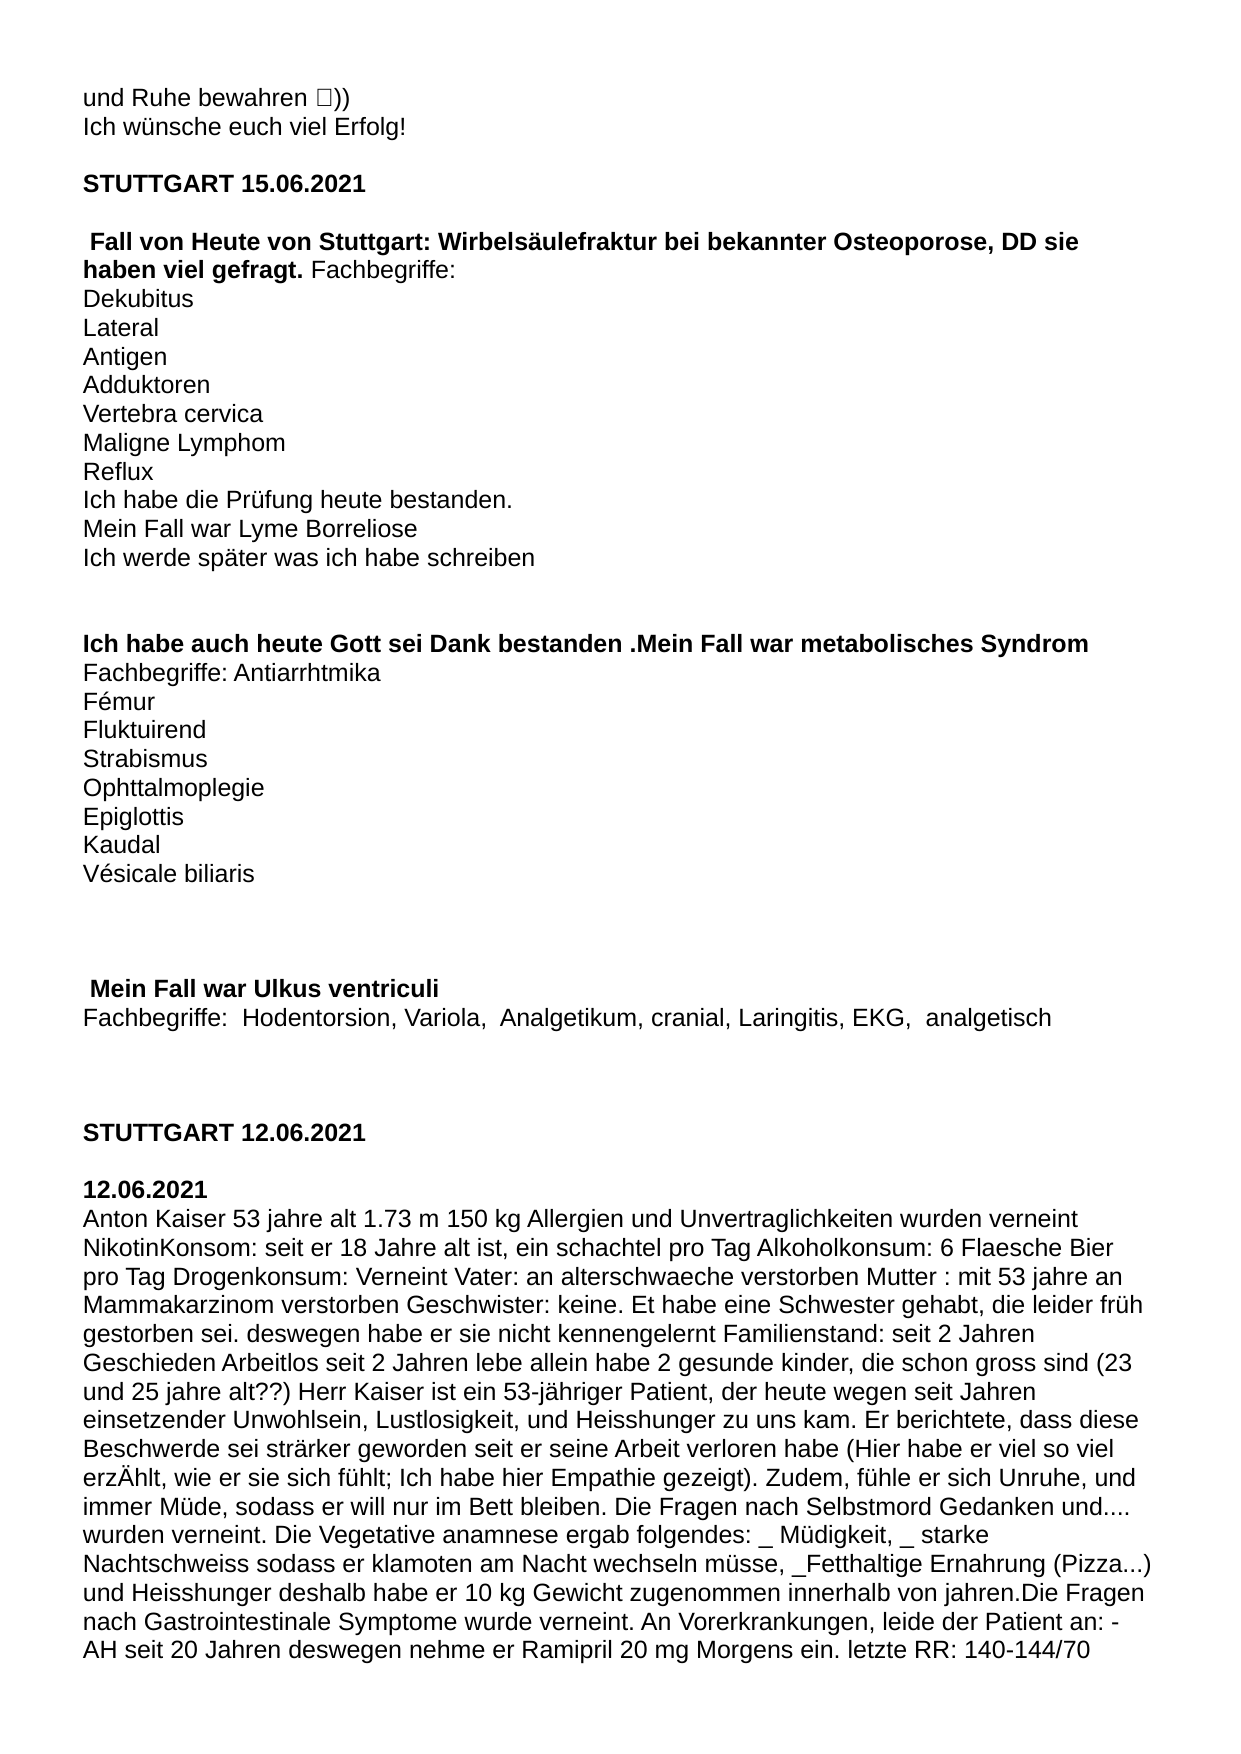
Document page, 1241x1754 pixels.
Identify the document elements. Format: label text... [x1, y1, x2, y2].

text STUTTGART 15.06.2021 [83, 169, 1157, 198]
text Strabismus [83, 744, 1157, 773]
text Fluktuirend [83, 715, 1157, 744]
text Ich habe die Prüfung heute bestanden. [83, 485, 1157, 514]
text Ich habe auch heute Gott sei Dank bestanden .Mein Fall war metabolisches Syndrom [83, 629, 1157, 658]
text STUTTGART 12.06.2021 [83, 1118, 1157, 1146]
text Kaudal [83, 830, 1157, 859]
text Dekubitus [83, 284, 1157, 313]
text Epiglottis [83, 801, 1157, 830]
text Fachbegriffe: Antiarrhtmika [83, 658, 1157, 686]
text Fémur [83, 686, 1157, 715]
text Fall von Heute von Stuttgart: Wirbelsäulefraktur bei bekannter Osteoporose, DD sie haben viel gefragt. Fachbegriffe: [83, 226, 1157, 284]
text Fachbegriffe: Hodentorsion, Variola, Analgetikum, cranial, Laringitis, EKG, analgetisch [83, 1003, 1157, 1031]
text Ich wünsche euch viel Erfolg! [83, 111, 1157, 140]
text Maligne Lymphom [83, 428, 1157, 456]
text und Ruhe bewahren 😬)) [83, 83, 1157, 111]
text Anton Kaiser 53 jahre alt 1.73 m 150 kg Allergien und Unvertraglichkeiten wurden verneint NikotinKonsom: seit er 18 Jahre alt ist, ein schachtel pro Tag Alkoholkonsum: 6 Flaesche Bier pro Tag Drogenkonsum: Verneint Vater: an alterschwaeche verstorben Mutter : mit 53 jahre an Mammakarzinom verstorben Geschwister: keine. Et habe eine Schwester gehabt, die leider früh gestorben sei. deswegen habe er sie nicht kennengelernt Familienstand: seit 2 Jahren Geschieden Arbeitlos seit 2 Jahren lebe allein habe 2 gesunde kinder, die schon gross sind (23 und 25 jahre alt??) Herr Kaiser ist ein 53-jähriger Patient, der heute wegen seit Jahren einsetzender Unwohlsein, Lustlosigkeit, und Heisshunger zu uns kam. Er berichtete, dass diese Beschwerde sei strärker geworden seit er seine Arbeit verloren habe (Hier habe er viel so viel erzÄhlt, wie er sie sich fühlt; Ich habe hier Empathie gezeigt). Zudem, fühle er sich Unruhe, und immer Müde, sodass er will nur im Bett bleiben. Die Fragen nach Selbstmord Gedanken und.... wurden verneint. Die Vegetative anamnese ergab folgendes: _ Müdigkeit, _ starke Nachtschweiss sodass er klamoten am Nacht wechseln müsse, _Fetthaltige Ernahrung (Pizza...) und Heisshunger deshalb habe er 10 kg Gewicht zugenommen innerhalb von jahren.Die Fragen nach Gastrointestinale Symptome wurde verneint. An Vorerkrankungen, leide der Patient an: - AH seit 20 Jahren deswegen nehme er Ramipril 20 mg Morgens ein. letzte RR: 140-144/70 [83, 1204, 1157, 1664]
text 12.06.2021 [83, 1175, 1157, 1204]
text Adduktoren [83, 370, 1157, 399]
text Ophttalmoplegie [83, 773, 1157, 801]
text Reflux [83, 456, 1157, 485]
text Antigen [83, 341, 1157, 370]
text Vertebra cervica [83, 399, 1157, 428]
text Mein Fall war Ulkus ventriculi [83, 974, 1157, 1003]
text Mein Fall war Lyme Borreliose [83, 514, 1157, 543]
text Lateral [83, 313, 1157, 341]
text Ich werde später was ich habe schreiben [83, 543, 1157, 571]
text Vésicale biliaris [83, 859, 1157, 888]
